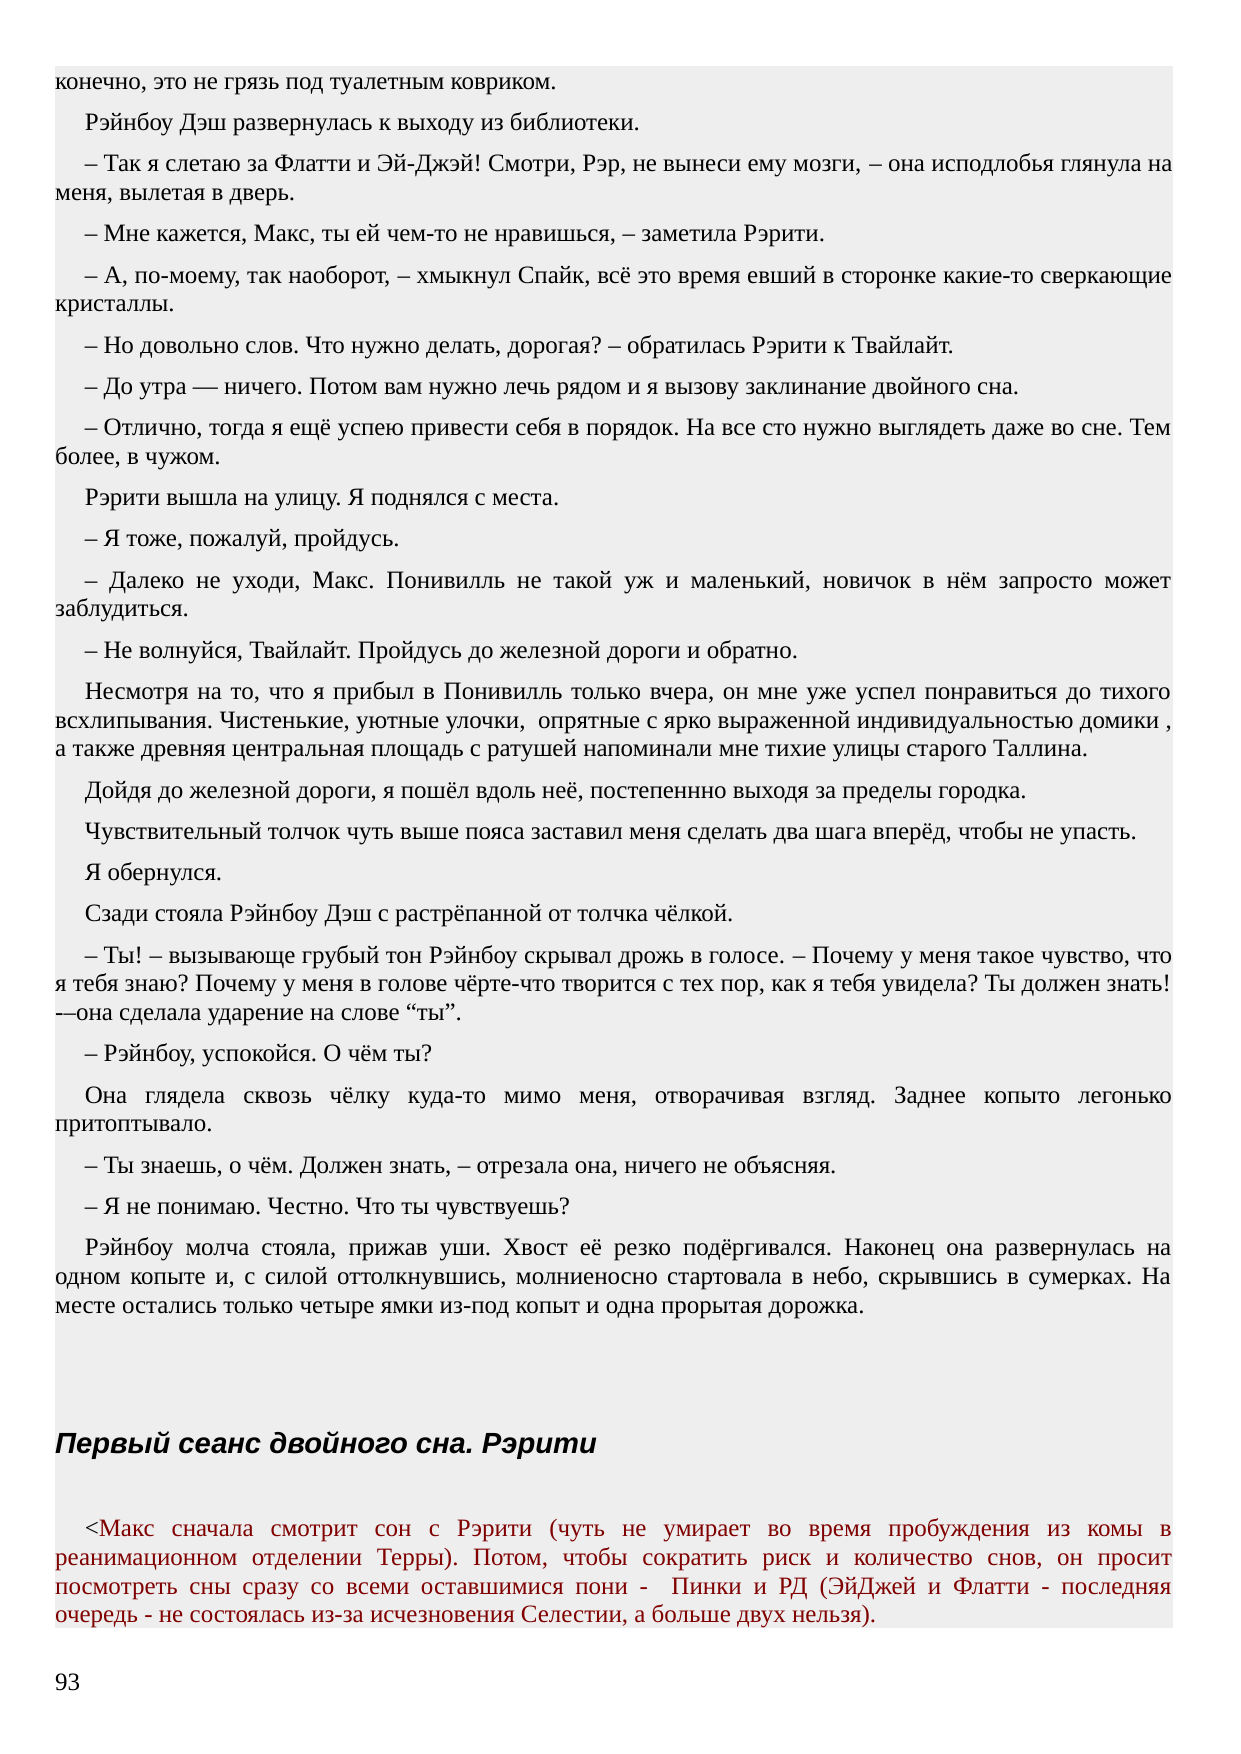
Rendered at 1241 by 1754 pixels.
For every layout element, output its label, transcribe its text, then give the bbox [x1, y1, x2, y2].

text – Ты! – вызывающе грубый тон Рэйнбоу скрывал дрожь в голосе. – Почему у меня такое чувство, что я тебя знаю? Почему у меня в голове чёрте-что творится с тех пор, как я тебя увидела? Ты должен знать! -–она сделала ударение на слове “ты”. [55, 940, 1173, 1026]
text <Макс сначала смотрит сон с Рэрити (чуть не умирает во время пробуждения из комы в реанимационном отделении Терры). Потом, чтобы сократить риск и количество снов, он просит посмотреть сны сразу со всеми оставшимися пони - Пинки и РД (ЭйДжей и Флатти - последняя очередь - не состоялась из-за исчезновения Селестии, а больше двух нельзя). [55, 1513, 1173, 1628]
text Сзади стояла Рэйнбоу Дэш с растрёпанной от толчка чёлкой. [55, 898, 1173, 927]
text конечно, это не грязь под туалетным ковриком. [55, 66, 1173, 95]
text Рэрити вышла на улицу. Я поднялся с места. [55, 482, 1173, 511]
text Рэйнбоу молча стояла, прижав уши. Хвост её резко подёргивался. Наконец она развернулась на одном копыте и, с силой оттолкнувшись, молниеносно стартовала в небо, скрывшись в сумерках. На месте остались только четыре ямки из-под копыт и одна прорытая дорожка. [55, 1232, 1173, 1318]
text – Ты знаешь, о чём. Должен знать, – отрезала она, ничего не объясняя. [55, 1150, 1173, 1178]
text – Я тоже, пожалуй, пройдусь. [55, 523, 1173, 552]
text Рэйнбоу Дэш развернулась к выходу из библиотеки. [55, 107, 1173, 136]
text – Далеко не уходи, Макс. Понивилль не такой уж и маленький, новичок в нём запросто может заблудиться. [55, 565, 1173, 622]
text – Отлично, тогда я ещё успею привести себя в порядок. На все сто нужно выглядеть даже во сне. Тем более, в чужом. [55, 412, 1173, 470]
text – Рэйнбоу, успокойся. О чём ты? [55, 1038, 1173, 1067]
text – Мне кажется, Макс, ты ей чем-то не нравишься, – заметила Рэрити. [55, 218, 1173, 247]
text – А, по-моему, так наоборот, – хмыкнул Спайк, всё это время евший в сторонке какие-то сверкающие кристаллы. [55, 260, 1173, 317]
text – Не волнуйся, Твайлайт. Пройдусь до железной дороги и обратно. [55, 635, 1173, 663]
text – До утра — ничего. Потом вам нужно лечь рядом и я вызову заклинание двойного сна. [55, 371, 1173, 400]
text Дойдя до железной дороги, я пошёл вдоль неё, постепеннно выходя за пределы городка. [55, 775, 1173, 803]
subtitle Первый сеанс двойного сна. Рэрити [55, 1426, 1173, 1459]
text Чувствительный толчок чуть выше пояса заставил меня сделать два шага вперёд, чтобы не упасть. [55, 816, 1173, 845]
text – Я не понимаю. Честно. Что ты чувствуешь? [55, 1191, 1173, 1220]
text – Но довольно слов. Что нужно делать, дорогая? – обратилась Рэрити к Твайлайт. [55, 330, 1173, 358]
text Несмотря на то, что я прибыл в Понивилль только вчера, он мне уже успел понравиться до тихого всхлипывания. Чистенькие, уютные улочки, опрятные с ярко выраженной индивидуальностью домики , а также древняя центральная площадь с ратушей напоминали мне тихие улицы старого Таллина. [55, 676, 1173, 762]
text Я обернулся. [55, 857, 1173, 886]
text – Так я слетаю за Флатти и Эй-Джэй! Смотри, Рэр, не вынеси ему мозги, – она исподлобья глянула на меня, вылетая в дверь. [55, 148, 1173, 206]
text Она глядела сквозь чёлку куда-то мимо меня, отворачивая взгляд. Заднее копыто легонько притоптывало. [55, 1080, 1173, 1137]
